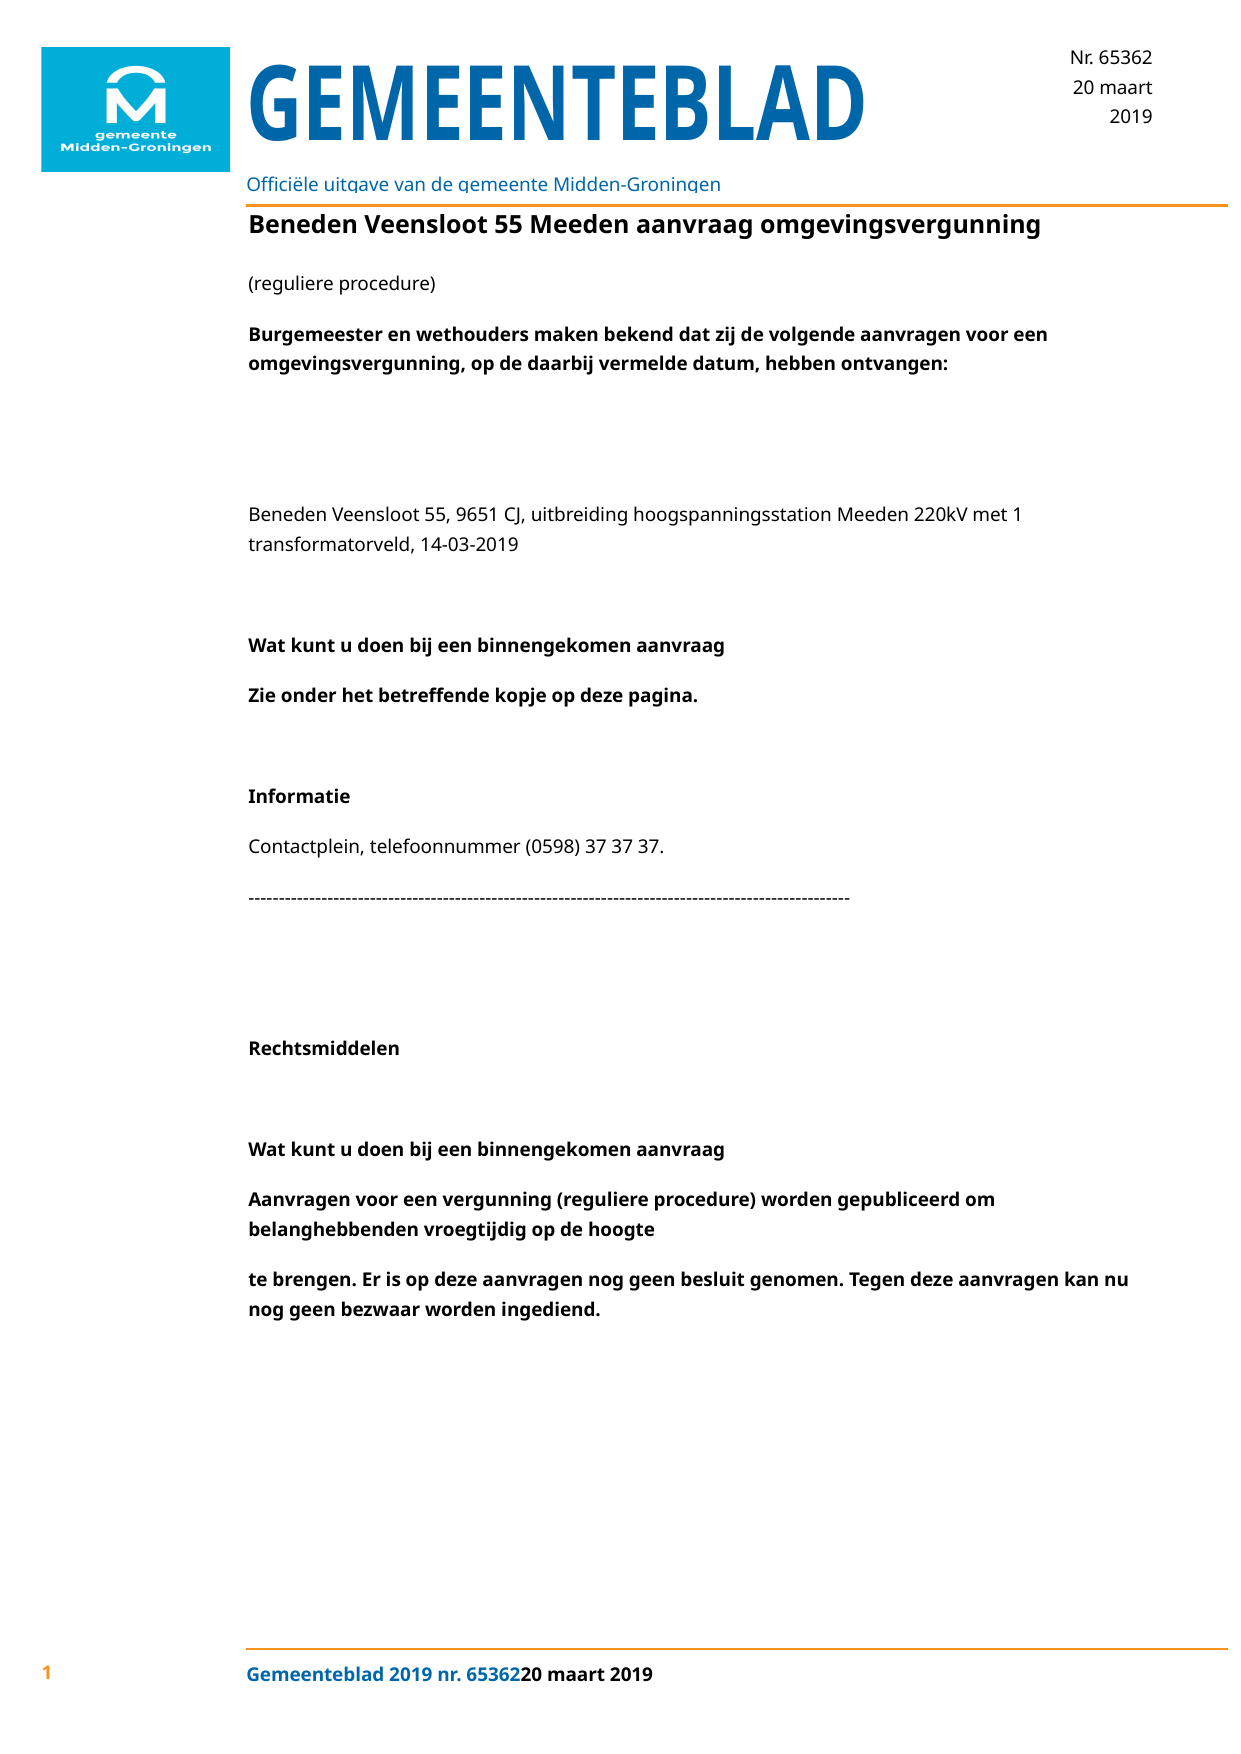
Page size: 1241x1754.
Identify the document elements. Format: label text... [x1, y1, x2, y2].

picture [184, 146, 190, 153]
text Rechtsmiddelen [248, 1035, 1152, 1061]
text Aanvragen voor een vergunning (reguliere procedure) worden gepubliceerd om belanghebbenden vroegtijdig op de hoogte [248, 1187, 1152, 1242]
text Burgemeester en wethouders maken bekend dat zij de volgende aanvragen voor een omgevingsvergunning, op de daarbij vermelde datum, hebben ontvangen: [248, 321, 1152, 376]
text Wat kunt u doen bij een binnengekomen aanvraag [248, 632, 1152, 658]
text --------------------------------------------------------------------------------------------------- [248, 884, 1152, 910]
text te brengen. Er is op deze aanvragen nog geen besluit genomen. Tegen deze aanvragen kan nu nog geen bezwaar worden ingediend. [248, 1267, 1152, 1322]
picture [108, 66, 164, 82]
picture [107, 89, 165, 122]
text Informatie [248, 783, 1152, 809]
text Beneden Veensloot 55, 9651 CJ, uitbreiding hoogspanningsstation Meeden 220kV met 1 transformatorveld, 14-03-2019 [248, 502, 1152, 557]
text Wat kunt u doen bij een binnengekomen aanvraag [248, 1136, 1152, 1162]
text Beneden Veensloot 55 Meeden aanvraag omgevingsvergunning [248, 207, 1152, 241]
text (reguliere procedure) [248, 270, 1152, 296]
text Zie onder het betreffende kopje op deze pagina. [248, 682, 1152, 708]
text Contactplein, telefoonnummer (0598) 37 37 37. [248, 834, 1152, 859]
